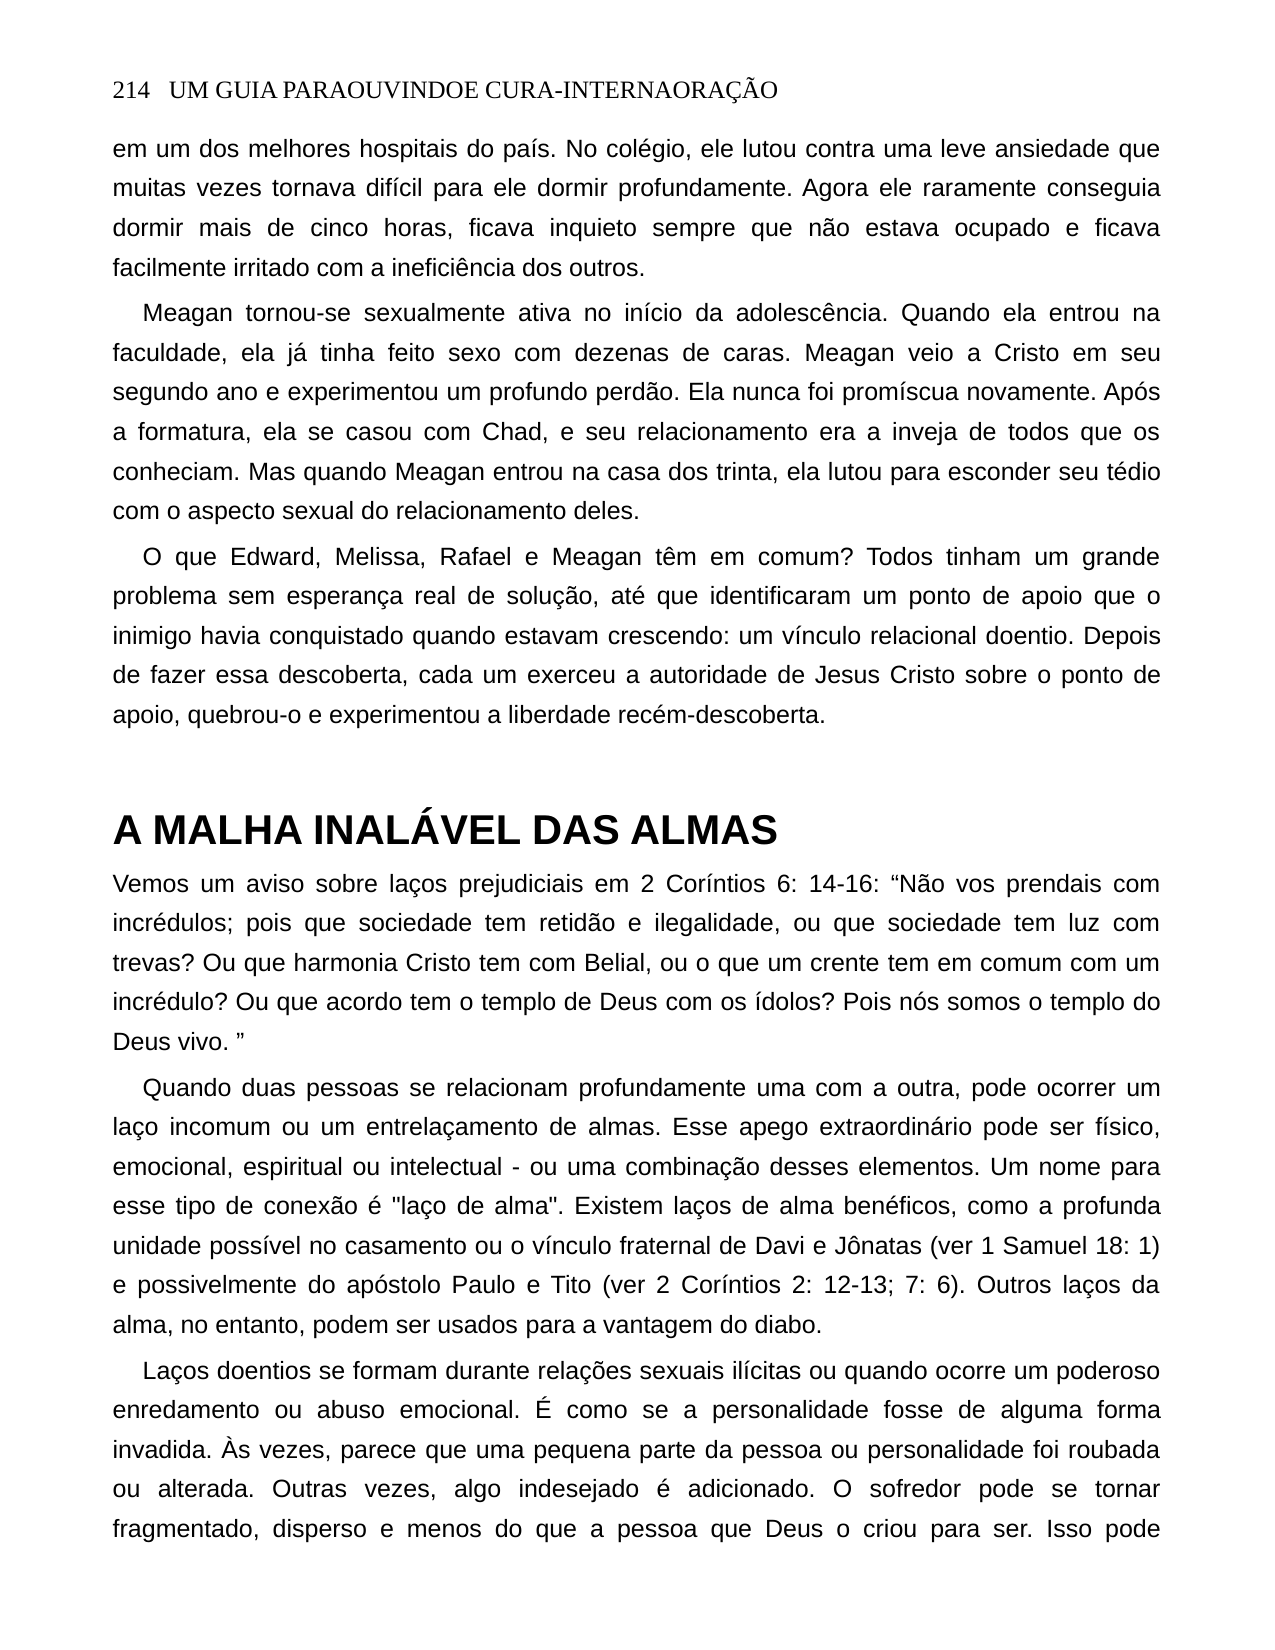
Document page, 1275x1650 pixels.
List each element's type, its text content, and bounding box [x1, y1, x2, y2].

text Quando duas pessoas se relacionam profundamente uma com a outra, pode ocorrer um laço incomum ou um entrelaçamento de almas. Esse apego extraordinário pode ser físico, emocional, espiritual ou intelectual - ou uma combinação desses elementos. Um nome para esse tipo de conexão é "laço de alma". Existem laços de alma benéficos, como a profunda unidade possível no casamento ou o vínculo fraternal de Davi e Jônatas (ver 1 Samuel 18: 1) e possivelmente do apóstolo Paulo e Tito (ver 2 Coríntios 2: 12-13; 7: 6). Outros laços da alma, no entanto, podem ser usados ​​para a vantagem do diabo. [112, 1072, 1162, 1339]
text O que Edward, Melissa, Rafael e Meagan têm em comum? Todos tinham um grande problema sem esperança real de solução, até que identificaram um ponto de apoio que o inimigo havia conquistado quando estavam crescendo: um vínculo relacional doentio. Depois de fazer essa descoberta, cada um exerceu a autoridade de Jesus Cristo sobre o ponto de apoio, quebrou-o e experimentou a liberdade recém-descoberta. [112, 542, 1162, 729]
text Vemos um aviso sobre laços prejudiciais em 2 Coríntios 6: 14-16: “Não vos prendais com incrédulos; pois que sociedade tem retidão e ilegalidade, ou que sociedade tem luz com trevas? Ou que harmonia Cristo tem com Belial, ou o que um crente tem em comum com um incrédulo? Ou que acordo tem o templo de Deus com os ídolos? Pois nós somos o templo do Deus vivo. ” [112, 868, 1162, 1056]
subtitle A MALHA INALÁVEL DAS ALMAS [112, 806, 1162, 853]
text em um dos melhores hospitais do país. No colégio, ele lutou contra uma leve ansiedade que muitas vezes tornava difícil para ele dormir profundamente. Agora ele raramente conseguia dormir mais de cinco horas, ficava inquieto sempre que não estava ocupado e ficava facilmente irritado com a ineficiência dos outros. [112, 134, 1162, 281]
text Laços doentios se formam durante relações sexuais ilícitas ou quando ocorre um poderoso enredamento ou abuso emocional. É como se a personalidade fosse de alguma forma invadida. Às vezes, parece que uma pequena parte da pessoa ou personalidade foi roubada ou alterada. Outras vezes, algo indesejado é adicionado. O sofredor pode se tornar fragmentado, disperso e menos do que a pessoa que Deus o criou para ser. Isso pode [112, 1356, 1162, 1543]
text Meagan tornou-se sexualmente ativa no início da adolescência. Quando ela entrou na faculdade, ela já tinha feito sexo com dezenas de caras. Meagan veio a Cristo em seu segundo ano e experimentou um profundo perdão. Ela nunca foi promíscua novamente. Após a formatura, ela se casou com Chad, e seu relacionamento era a inveja de todos que os conheciam. Mas quando Meagan entrou na casa dos trinta, ela lutou para esconder seu tédio com o aspecto sexual do relacionamento deles. [112, 298, 1162, 525]
